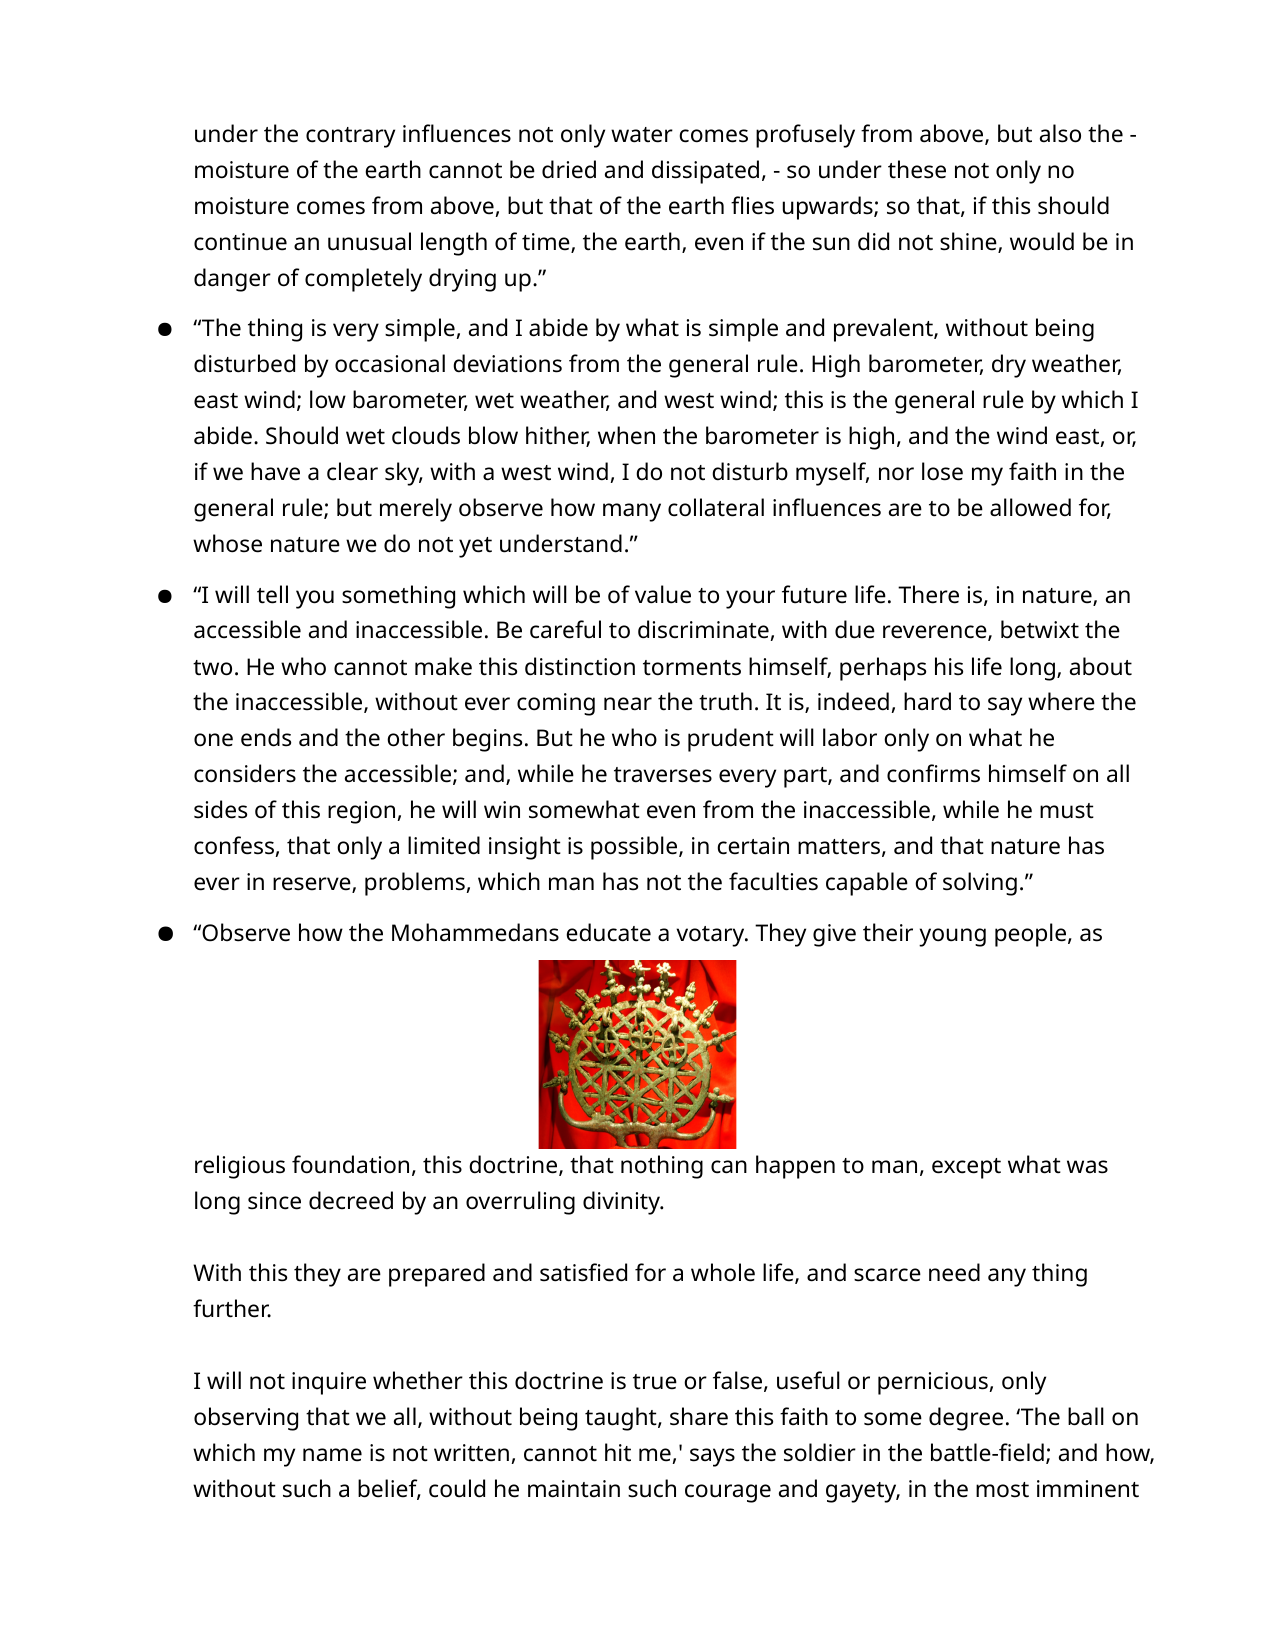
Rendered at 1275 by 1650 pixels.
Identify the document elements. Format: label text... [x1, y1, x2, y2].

list “Observe how the Mohammedans educate a votary. They give their young people, as religious foundation, this doctrine, that nothing can happen to man, except what was long since decreed by an overruling divinity. With this they are prepared and satisfied for a whole life, and scarce need any thing further. I will not inquire whether this doctrine is true or false, useful or pernicious, only observing that we all, without being taught, share this faith to some degree. ‘The ball on which my name is not written, cannot hit me,' says the soldier in the battle-field; and how, without such a belief, could he maintain such courage and gayety, in the most imminent [156, 917, 1157, 1504]
list “I will tell you something which will be of value to your future life. There is, in nature, an accessible and inaccessible. Be careful to discriminate, with due reverence, betwixt the two. He who cannot make this distinction torments himself, perhaps his life long, about the inaccessible, without ever coming near the truth. It is, indeed, hard to say where the one ends and the other begins. But he who is prudent will labor only on what he considers the accessible; and, while he traverses every part, and confirms himself on all sides of this region, he will win somewhat even from the inaccessible, while he must confess, that only a limited insight is possible, in certain matters, and that nature has ever in reserve, problems, which man has not the faculties capable of solving.” [156, 578, 1157, 897]
list under the contrary influences not only water comes profusely from above, but also the - moisture of the earth cannot be dried and dissipated, - so under these not only no moisture comes from above, but that of the earth flies upwards; so that, if this should continue an unusual length of time, the earth, even if the sun did not shine, would be in danger of completely drying up.” [156, 118, 1157, 293]
picture [538, 960, 737, 1149]
list “The thing is very simple, and I abide by what is simple and prevalent, without being disturbed by occasional deviations from the general rule. High barometer, dry weather, east wind; low barometer, wet weather, and west wind; this is the general rule by which I abide. Should wet clouds blow hither, when the barometer is high, and the wind east, or, if we have a clear sky, with a west wind, I do not disturb myself, nor lose my faith in the general rule; but merely observe how many collateral influences are to be allowed for, whose nature we do not yet understand.” [156, 312, 1157, 559]
